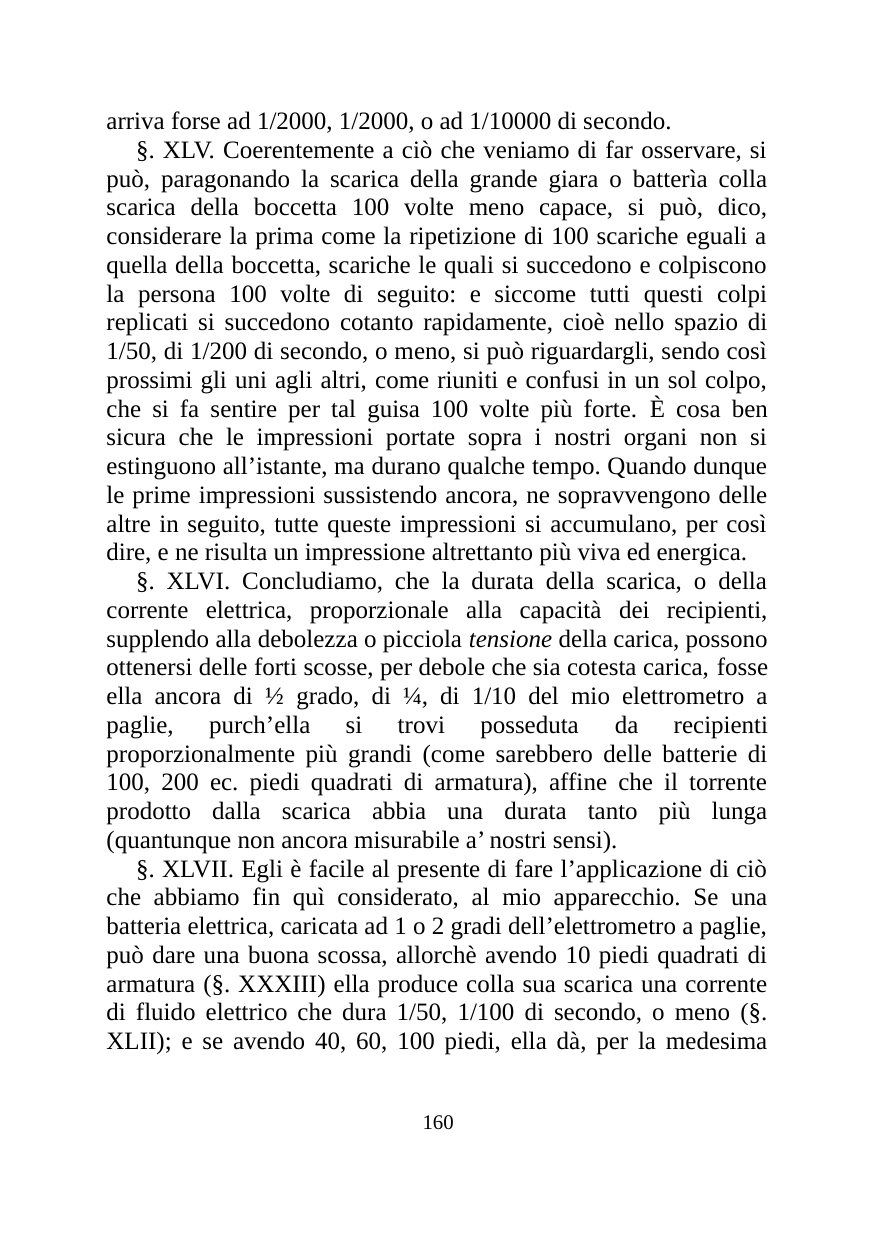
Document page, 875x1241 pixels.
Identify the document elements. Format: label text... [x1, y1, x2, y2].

text §. XLVI. Concludiamo, che la durata della scarica, o della corrente elettrica, proporzionale alla capacità dei recipienti, supplendo alla debolezza o picciola tensione della carica, possono ottenersi delle forti scosse, per debole che sia cotesta carica, fosse ella ancora di ½ grado, di ¼, di 1/10 del mio elettrometro a paglie, purch’ella si trovi posseduta da recipienti proporzionalmente più grandi (come sarebbero delle batterie di 100, 200 ec. piedi quadrati di armatura), affine che il torrente prodotto dalla scarica abbia una durata tanto più lunga (quantunque non ancora misurabile a’ nostri sensi). [106, 566, 768, 854]
text §. XLVII. Egli è facile al presente di fare l’applicazione di ciò che abbiamo fin quì considerato, al mio apparecchio. Se una batteria elettrica, caricata ad 1 o 2 gradi dell’elettrometro a paglie, può dare una buona scossa, allorchè avendo 10 piedi quadrati di armatura (§. XXXIII) ella produce colla sua scarica una corrente di fluido elettrico che dura 1/50, 1/100 di secondo, o meno (§. XLII); e se avendo 40, 60, 100 piedi, ella dà, per la medesima [106, 854, 768, 1055]
text arriva forse ad 1/2000, 1/2000, o ad 1/10000 di secondo. [106, 106, 768, 135]
text §. XLV. Coerentemente a ciò che veniamo di far osservare, si può, paragonando la scarica della grande giara o batterìa colla scarica della boccetta 100 volte meno capace, si può, dico, considerare la prima come la ripetizione di 100 scariche eguali a quella della boccetta, scariche le quali si succedono e colpiscono la persona 100 volte di seguito: e siccome tutti questi colpi replicati si succedono cotanto rapidamente, cioè nello spazio di 1/50, di 1/200 di secondo, o meno, si può riguardargli, sendo così prossimi gli uni agli altri, come riuniti e confusi in un sol colpo, che si fa sentire per tal guisa 100 volte più forte. È cosa ben sicura che le impressioni portate sopra i nostri organi non si estinguono all’istante, ma durano qualche tempo. Quando dunque le prime impressioni sussistendo ancora, ne sopravvengono delle altre in seguito, tutte queste impressioni si accumulano, per così dire, e ne risulta un impressione altrettanto più viva ed energica. [106, 135, 768, 566]
